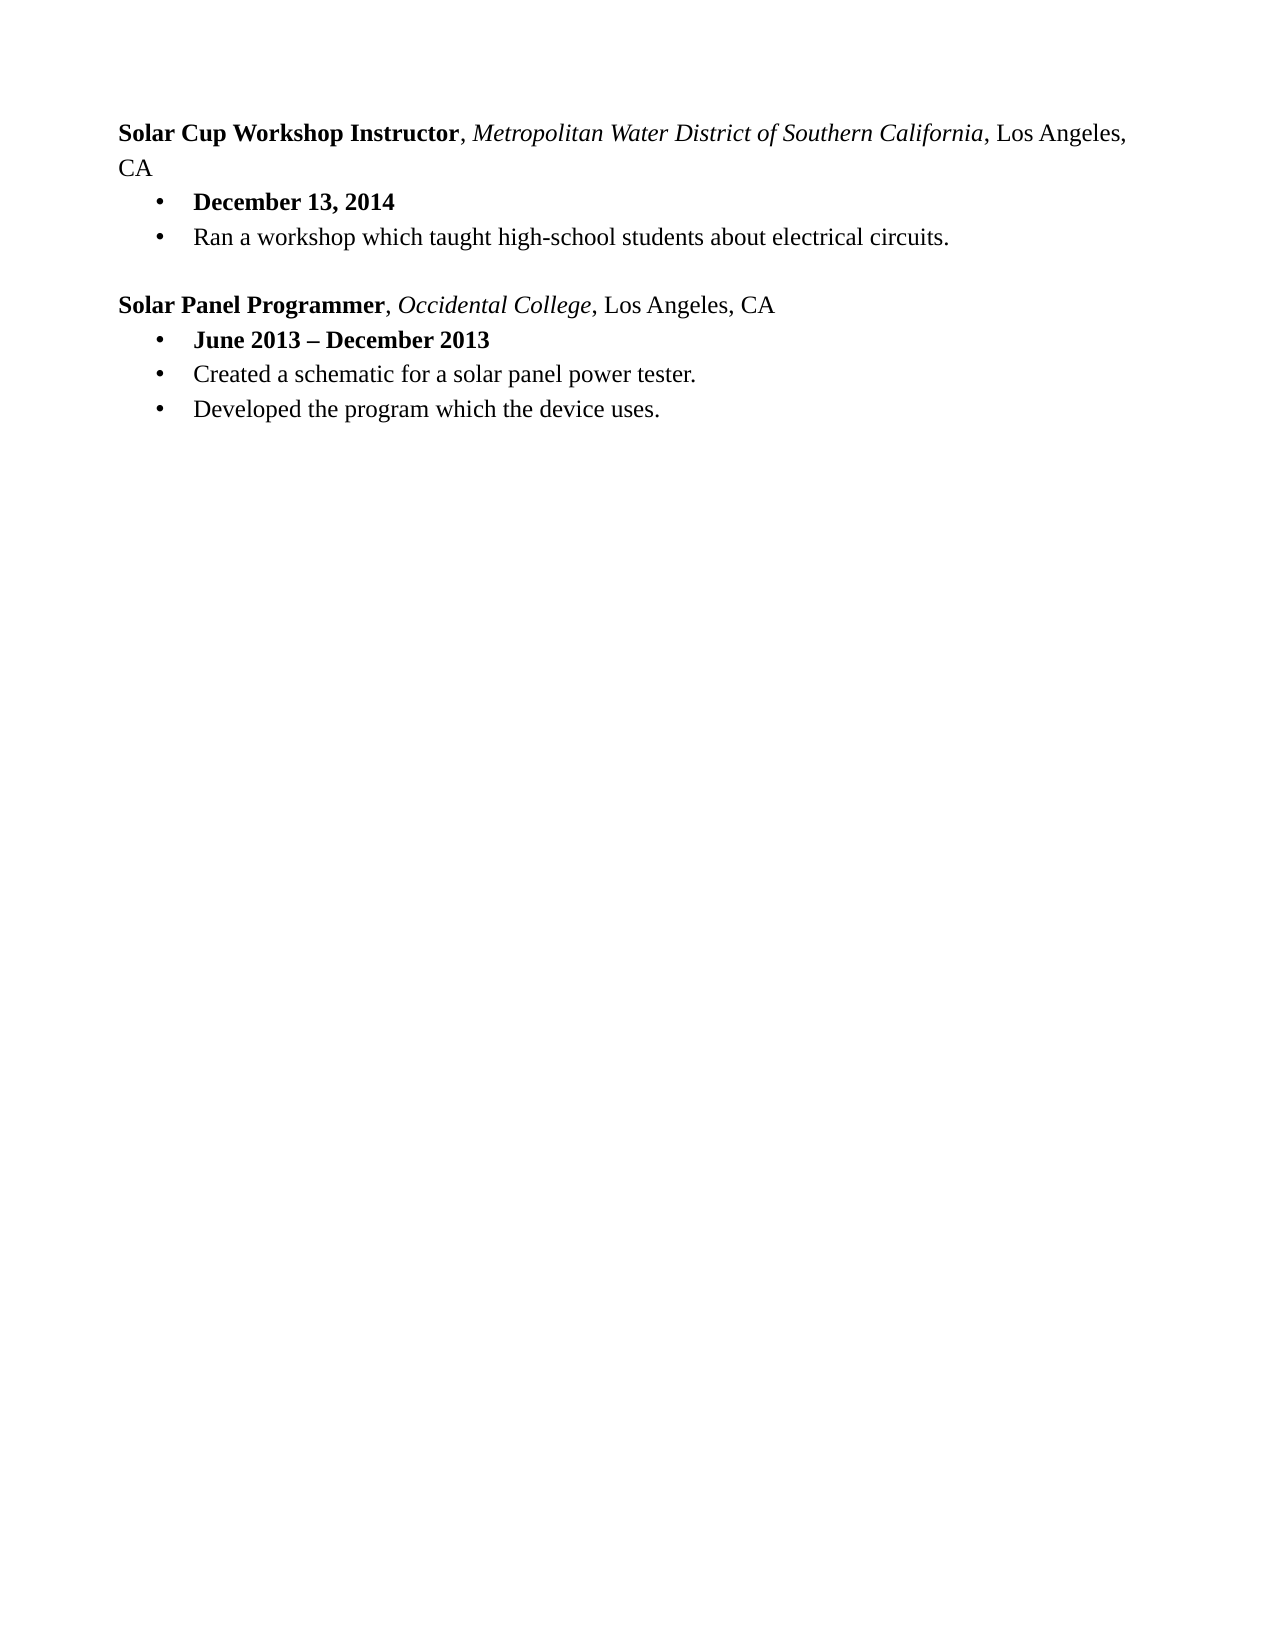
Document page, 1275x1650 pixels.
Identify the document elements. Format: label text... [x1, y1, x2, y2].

list June 2013 – December 2013 [156, 325, 1157, 354]
list Ran a workshop which taught high-school students about electrical circuits. [156, 222, 1157, 250]
text Solar Cup Workshop Instructor, Metropolitan Water District of Southern California, Los Angeles, CA [118, 118, 1157, 181]
list Developed the program which the device uses. [156, 394, 1157, 457]
text Solar Panel Programmer, Occidental College, Los Angeles, CA [118, 291, 1157, 319]
list December 13, 2014 [156, 187, 1157, 216]
list Created a schematic for a solar panel power tester. [156, 359, 1157, 388]
